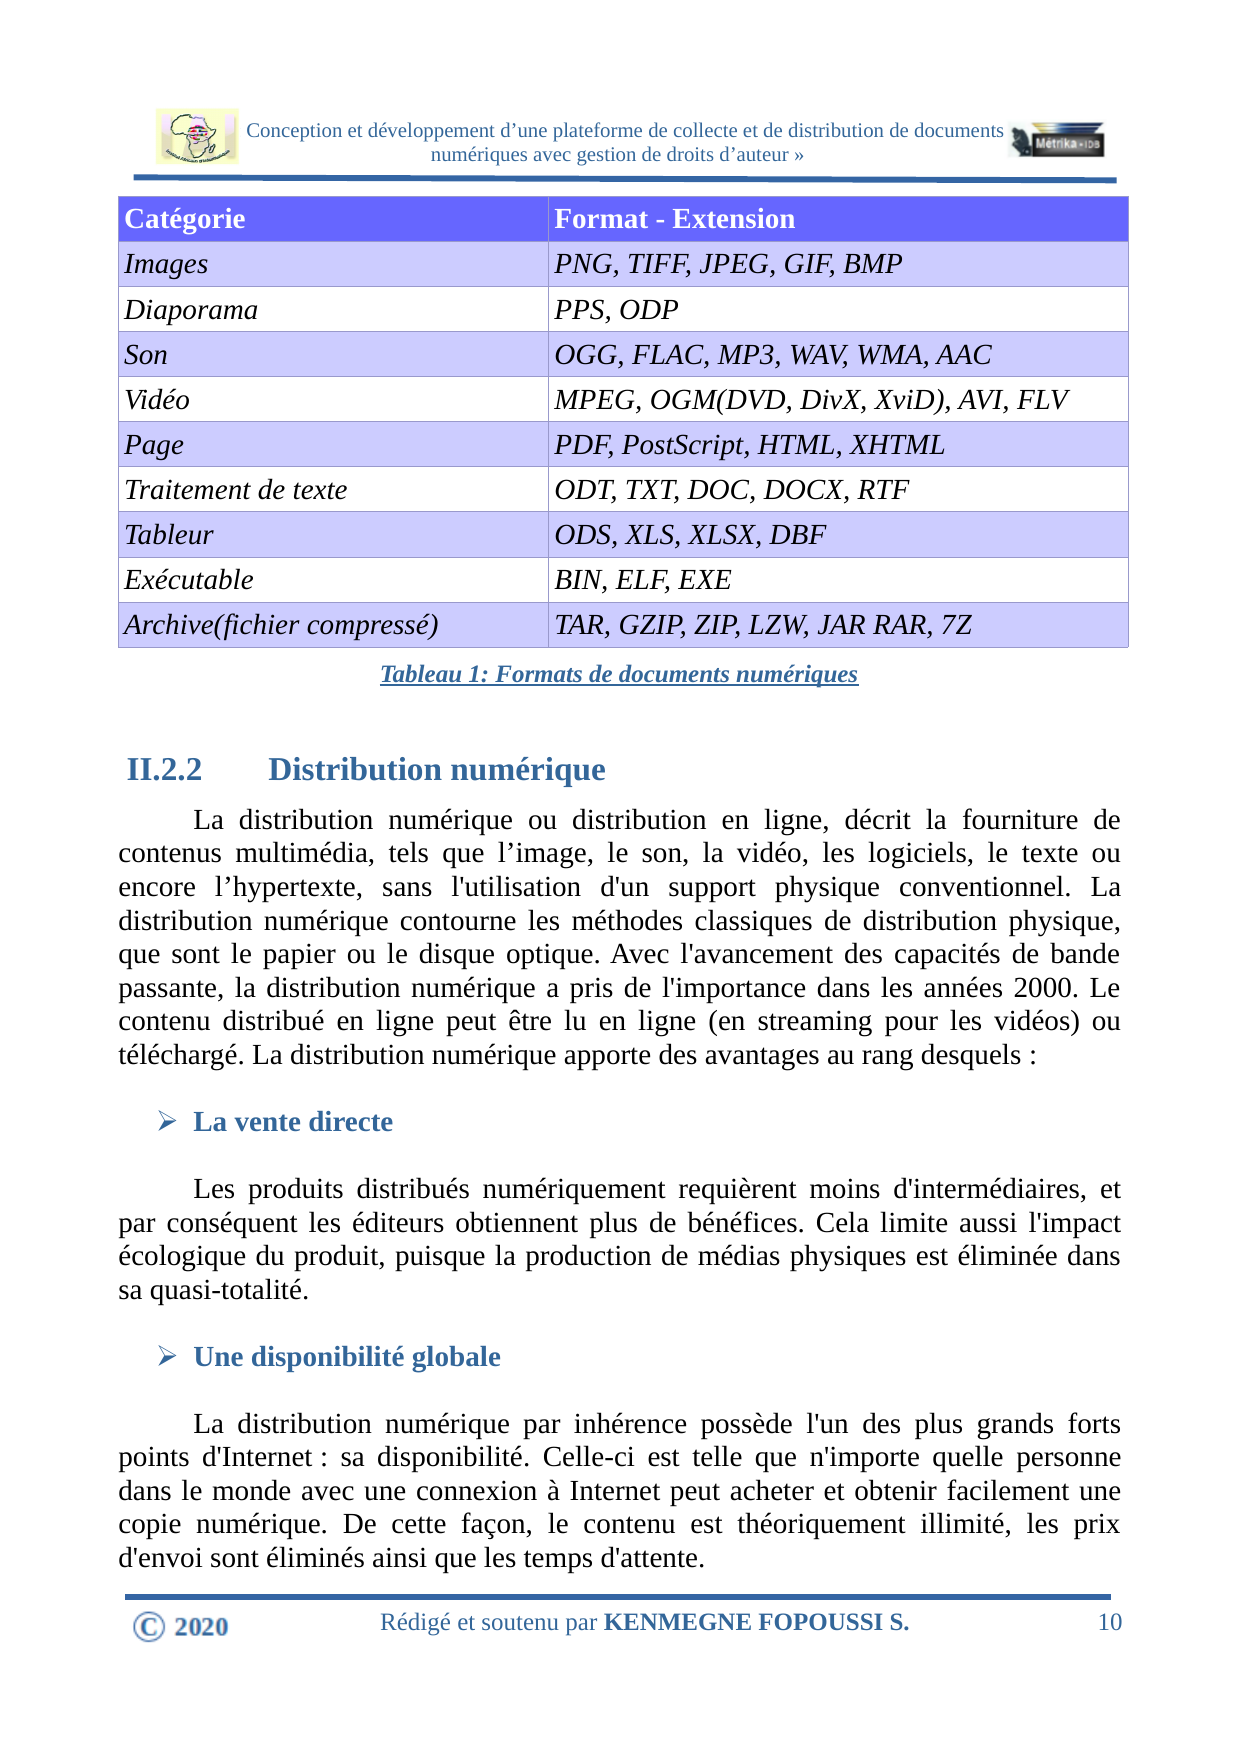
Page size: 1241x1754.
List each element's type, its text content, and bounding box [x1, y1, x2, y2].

table_cell TAR, GZIP, ZIP, LZW, JAR RAR, 7Z [549, 603, 1128, 647]
table_cell Diaporama [119, 287, 548, 331]
table_header Format - Extension [549, 197, 1128, 241]
table_cell OGG, FLAC, MP3, WAV, WMA, AAC [549, 332, 1128, 376]
table_cell Traitement de texte [119, 467, 548, 511]
table_cell MPEG, OGM(DVD, DivX, XviD), AVI, FLV [549, 377, 1128, 421]
subtitle Distribution numérique [118, 749, 1122, 787]
text Tableau 1: Formats de documents numériques [118, 659, 1122, 688]
table_cell Vidéo [119, 377, 548, 421]
picture [1003, 116, 1109, 160]
table_cell Archive(fichier compressé) [119, 603, 548, 647]
table_cell Images [119, 242, 548, 286]
table_cell PNG, TIFF, JPEG, GIF, BMP [549, 242, 1128, 286]
list Une disponibilité globale [156, 1339, 1122, 1372]
table_cell ODS, XLS, XLSX, DBF [549, 512, 1128, 557]
text La distribution numérique ou distribution en ligne, décrit la fourniture de contenus multimédia, tels que l’image, le son, la vidéo, les logiciels, le texte ou encore l’hypertexte, sans l'utilisation d'un support physique conventionnel. La distribution numérique contourne les méthodes classiques de distribution physique, que sont le papier ou le disque optique. Avec l'avancement des capacités de bande passante, la distribution numérique a pris de l'importance dans les années 2000. Le contenu distribué en ligne peut être lu en ligne (en streaming pour les vidéos) ou téléchargé. La distribution numérique apporte des avantages au rang desquels : [118, 802, 1122, 1070]
table_header Catégorie [119, 197, 548, 241]
table_cell PPS, ODP [549, 287, 1128, 331]
table_cell Page [119, 422, 548, 466]
table_cell ODT, TXT, DOC, DOCX, RTF [549, 467, 1128, 511]
table_cell Tableur [119, 512, 548, 557]
table_cell BIN, ELF, EXE [549, 558, 1128, 602]
table_cell PDF, PostScript, HTML, XHTML [549, 422, 1128, 466]
text La distribution numérique par inhérence possède l'un des plus grands forts points d'Internet : sa disponibilité. Celle-ci est telle que n'importe quelle personne dans le monde avec une connexion à Internet peut acheter et obtenir facilement une copie numérique. De cette façon, le contenu est théoriquement illimité, les prix d'envoi sont éliminés ainsi que les temps d'attente. [118, 1406, 1122, 1574]
picture [154, 107, 241, 166]
list La vente directe [156, 1104, 1122, 1138]
table_cell Exécutable [119, 558, 548, 602]
table_cell Son [119, 332, 548, 376]
text Les produits distribués numériquement requièrent moins d'intermédiaires, et par conséquent les éditeurs obtiennent plus de bénéfices. Cela limite aussi l'impact écologique du produit, puisque la production de médias physiques est éliminée dans sa quasi-totalité. [118, 1171, 1122, 1305]
picture [126, 1604, 231, 1647]
